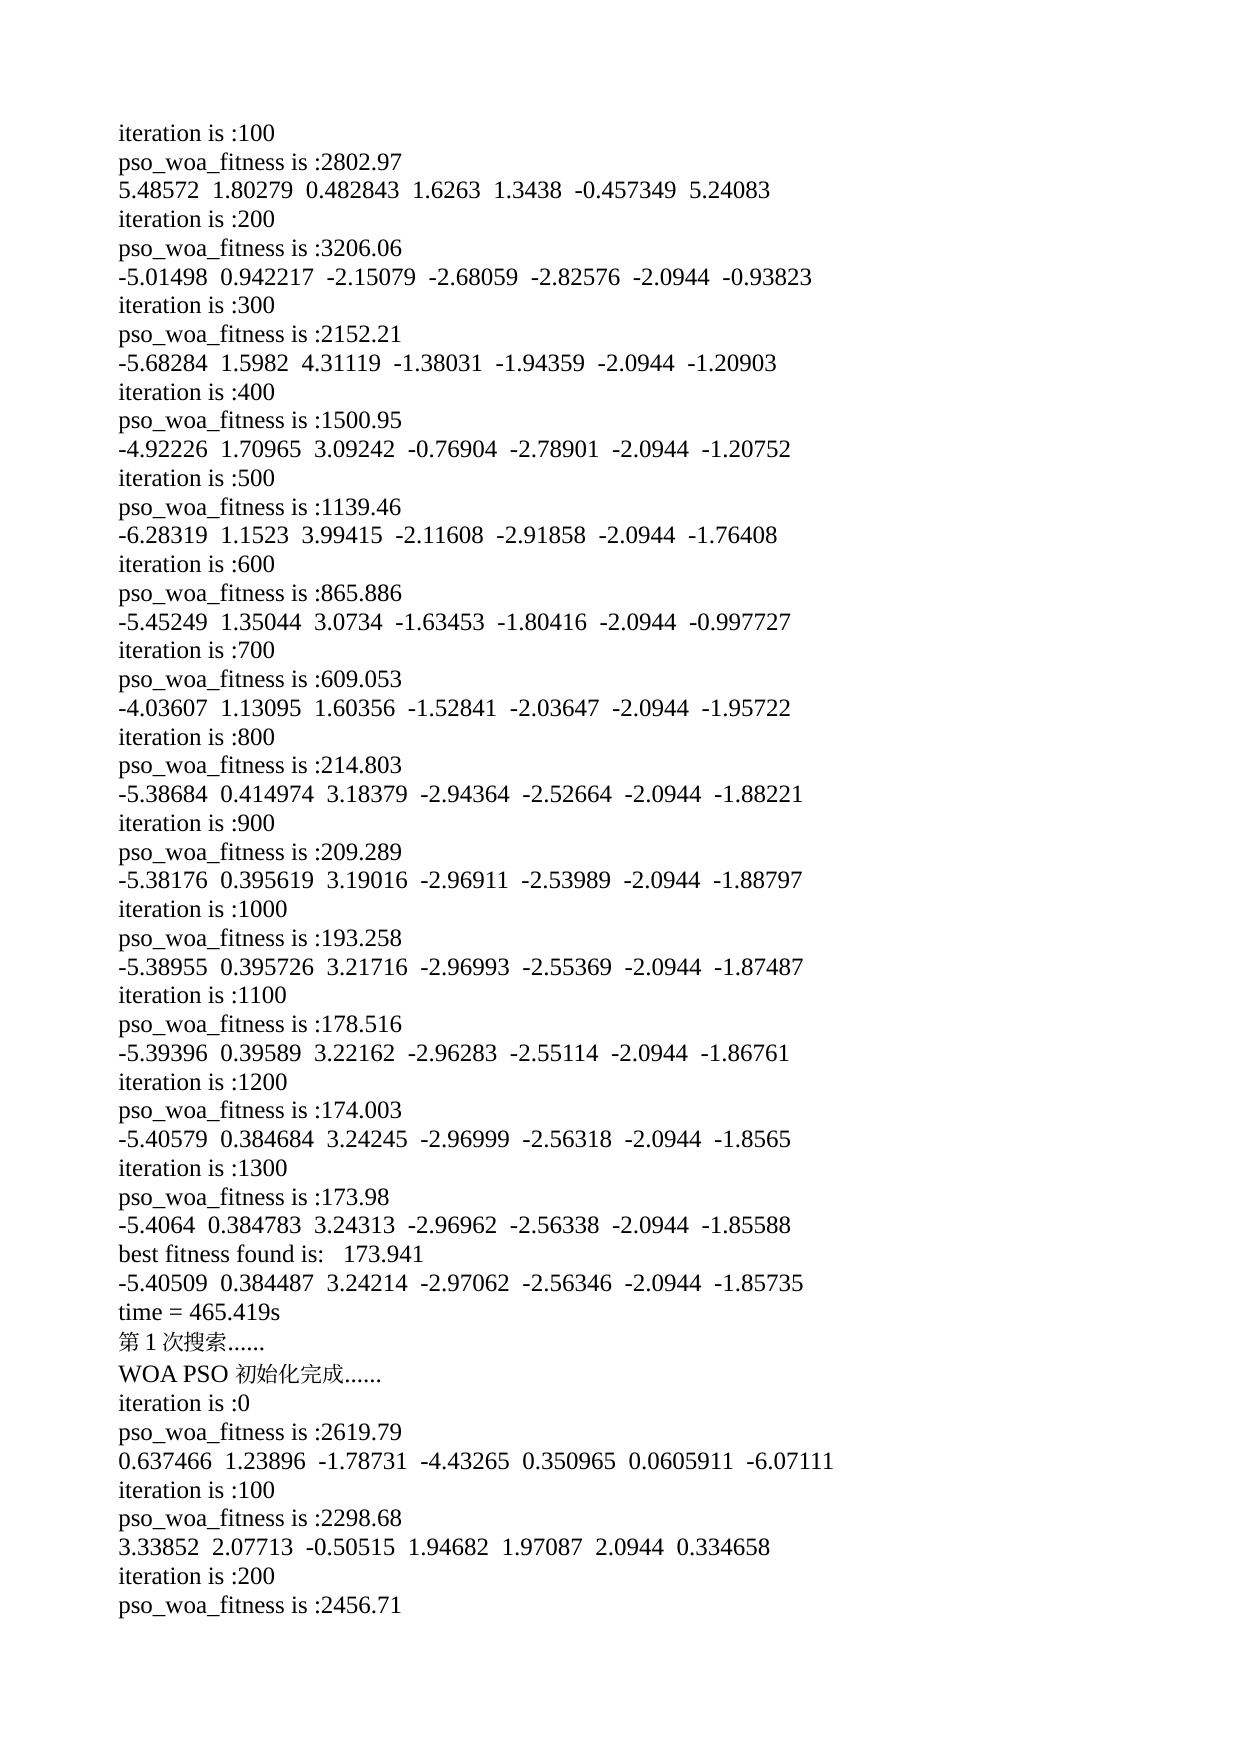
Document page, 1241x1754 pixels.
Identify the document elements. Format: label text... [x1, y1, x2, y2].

text -5.38955 0.395726 3.21716 -2.96993 -2.55369 -2.0944 -1.87487 [118, 952, 1122, 981]
text -5.38176 0.395619 3.19016 -2.96911 -2.53989 -2.0944 -1.88797 [118, 866, 1122, 894]
text iteration is :1100 [118, 981, 1122, 1009]
text iteration is :700 [118, 636, 1122, 664]
text pso_woa_fitness is :174.003 [118, 1096, 1122, 1124]
text pso_woa_fitness is :865.886 [118, 578, 1122, 607]
text -4.92226 1.70965 3.09242 -0.76904 -2.78901 -2.0944 -1.20752 [118, 434, 1122, 463]
text iteration is :1000 [118, 894, 1122, 923]
text pso_woa_fitness is :2298.68 [118, 1503, 1122, 1532]
text iteration is :900 [118, 808, 1122, 837]
text iteration is :200 [118, 204, 1122, 233]
text pso_woa_fitness is :2152.21 [118, 319, 1122, 348]
text pso_woa_fitness is :2619.79 [118, 1417, 1122, 1446]
text pso_woa_fitness is :1139.46 [118, 492, 1122, 521]
text -6.28319 1.1523 3.99415 -2.11608 -2.91858 -2.0944 -1.76408 [118, 521, 1122, 549]
text pso_woa_fitness is :609.053 [118, 664, 1122, 693]
text -5.45249 1.35044 3.0734 -1.63453 -1.80416 -2.0944 -0.997727 [118, 607, 1122, 636]
text iteration is :400 [118, 377, 1122, 406]
text -5.01498 0.942217 -2.15079 -2.68059 -2.82576 -2.0944 -0.93823 [118, 262, 1122, 291]
text pso_woa_fitness is :2802.97 [118, 147, 1122, 176]
text pso_woa_fitness is :3206.06 [118, 233, 1122, 262]
text -5.68284 1.5982 4.31119 -1.38031 -1.94359 -2.0944 -1.20903 [118, 348, 1122, 377]
text -5.40509 0.384487 3.24214 -2.97062 -2.56346 -2.0944 -1.85735 [118, 1268, 1122, 1297]
text iteration is :100 [118, 118, 1122, 147]
text iteration is :600 [118, 549, 1122, 578]
text time = 465.419s [118, 1297, 1122, 1326]
text pso_woa_fitness is :193.258 [118, 923, 1122, 952]
text iteration is :500 [118, 463, 1122, 492]
text pso_woa_fitness is :1500.95 [118, 406, 1122, 434]
text iteration is :800 [118, 722, 1122, 751]
text pso_woa_fitness is :173.98 [118, 1182, 1122, 1211]
text best fitness found is: 173.941 [118, 1239, 1122, 1268]
text -5.40579 0.384684 3.24245 -2.96999 -2.56318 -2.0944 -1.8565 [118, 1124, 1122, 1153]
text -4.03607 1.13095 1.60356 -1.52841 -2.03647 -2.0944 -1.95722 [118, 693, 1122, 722]
text iteration is :0 [118, 1388, 1122, 1417]
text iteration is :1300 [118, 1153, 1122, 1182]
text pso_woa_fitness is :214.803 [118, 751, 1122, 779]
text pso_woa_fitness is :178.516 [118, 1009, 1122, 1038]
text iteration is :100 [118, 1475, 1122, 1503]
text iteration is :200 [118, 1561, 1122, 1590]
text pso_woa_fitness is :2456.71 [118, 1590, 1122, 1618]
text pso_woa_fitness is :209.289 [118, 837, 1122, 866]
text -5.39396 0.39589 3.22162 -2.96283 -2.55114 -2.0944 -1.86761 [118, 1038, 1122, 1067]
text iteration is :300 [118, 291, 1122, 319]
text 0.637466 1.23896 -1.78731 -4.43265 0.350965 0.0605911 -6.07111 [118, 1446, 1122, 1475]
text -5.38684 0.414974 3.18379 -2.94364 -2.52664 -2.0944 -1.88221 [118, 779, 1122, 808]
text 5.48572 1.80279 0.482843 1.6263 1.3438 -0.457349 5.24083 [118, 176, 1122, 204]
text 第1次搜索...... [118, 1326, 1122, 1357]
text 3.33852 2.07713 -0.50515 1.94682 1.97087 2.0944 0.334658 [118, 1532, 1122, 1561]
text -5.4064 0.384783 3.24313 -2.96962 -2.56338 -2.0944 -1.85588 [118, 1211, 1122, 1239]
text iteration is :1200 [118, 1067, 1122, 1096]
text WOA PSO 初始化完成...... [118, 1357, 1122, 1388]
